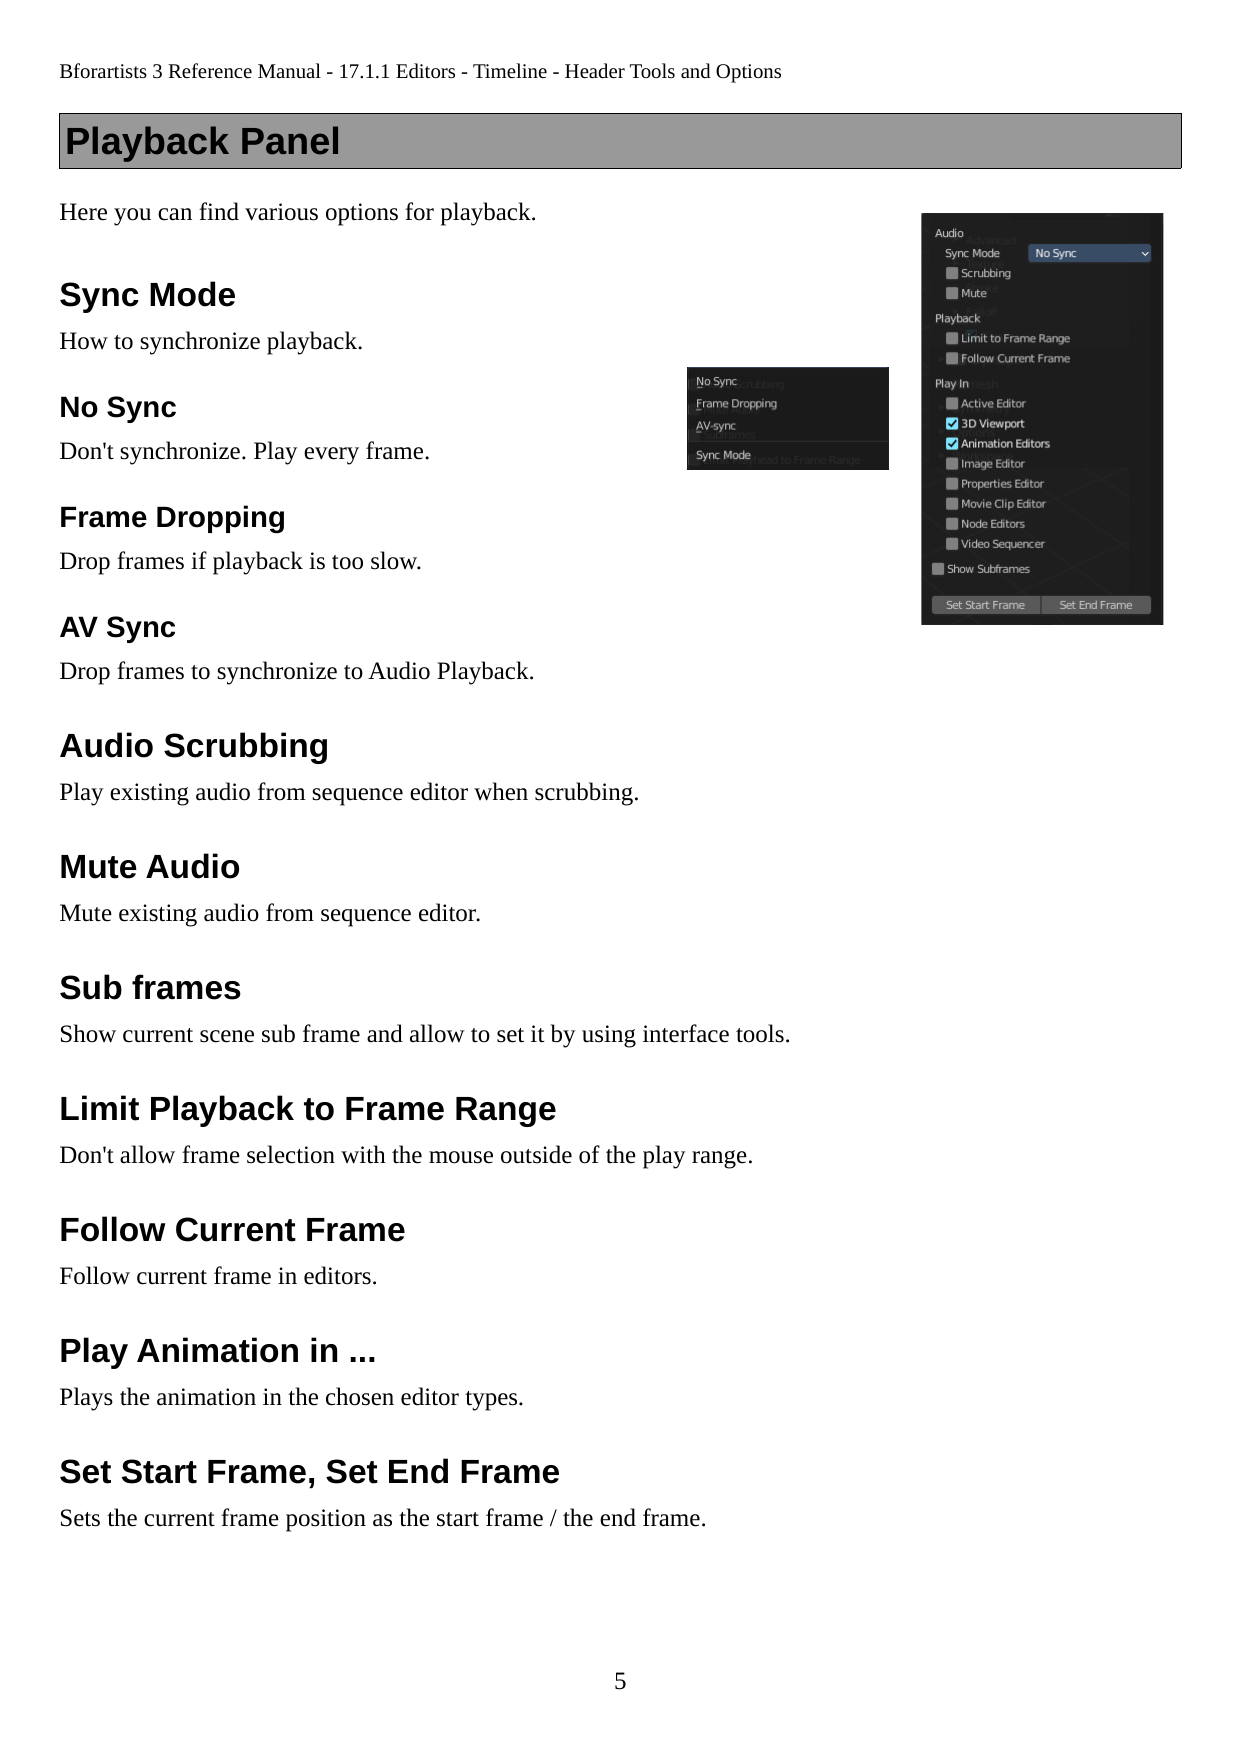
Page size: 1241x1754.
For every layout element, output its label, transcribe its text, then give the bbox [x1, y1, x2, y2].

subtitle Sub frames [59, 968, 1181, 1006]
subtitle Set Start Frame, Set End Frame [59, 1452, 1181, 1491]
subtitle Audio Scrubbing [59, 726, 1181, 764]
text Don't allow frame selection with the mouse outside of the play range. [59, 1140, 1181, 1169]
text Follow current frame in editors. [59, 1261, 1181, 1290]
text Mute existing audio from sequence editor. [59, 898, 1181, 927]
text Drop frames if playback is too slow. [59, 546, 921, 575]
subtitle AV Sync [59, 609, 1181, 643]
text Drop frames to synchronize to Audio Playback. [59, 656, 1181, 684]
picture [921, 213, 1164, 625]
subtitle [889, 390, 921, 423]
subtitle [1164, 275, 1181, 314]
subtitle Mute Audio [59, 847, 1181, 885]
text Play existing audio from sequence editor when scrubbing. [59, 777, 1181, 806]
subtitle Frame Dropping [59, 500, 921, 533]
table_header Playback Panel [60, 114, 1181, 168]
subtitle Sync Mode [59, 275, 921, 314]
text Don't synchronize. Play every frame. [59, 436, 687, 465]
text Here you can find various options for playback. [59, 197, 1181, 225]
subtitle [1164, 390, 1181, 423]
subtitle [1164, 500, 1181, 533]
subtitle Follow Current Frame [59, 1210, 1181, 1248]
text Plays the animation in the chosen editor types. [59, 1382, 1181, 1411]
subtitle Limit Playback to Frame Range [59, 1089, 1181, 1127]
text Sets the current frame position as the start frame / the end frame. [59, 1503, 1181, 1532]
picture [687, 367, 889, 470]
text Show current scene sub frame and allow to set it by using interface tools. [59, 1019, 1181, 1048]
subtitle Play Animation in ... [59, 1331, 1181, 1369]
text [889, 436, 921, 465]
subtitle No Sync [59, 390, 687, 423]
text How to synchronize playback. [59, 326, 921, 355]
